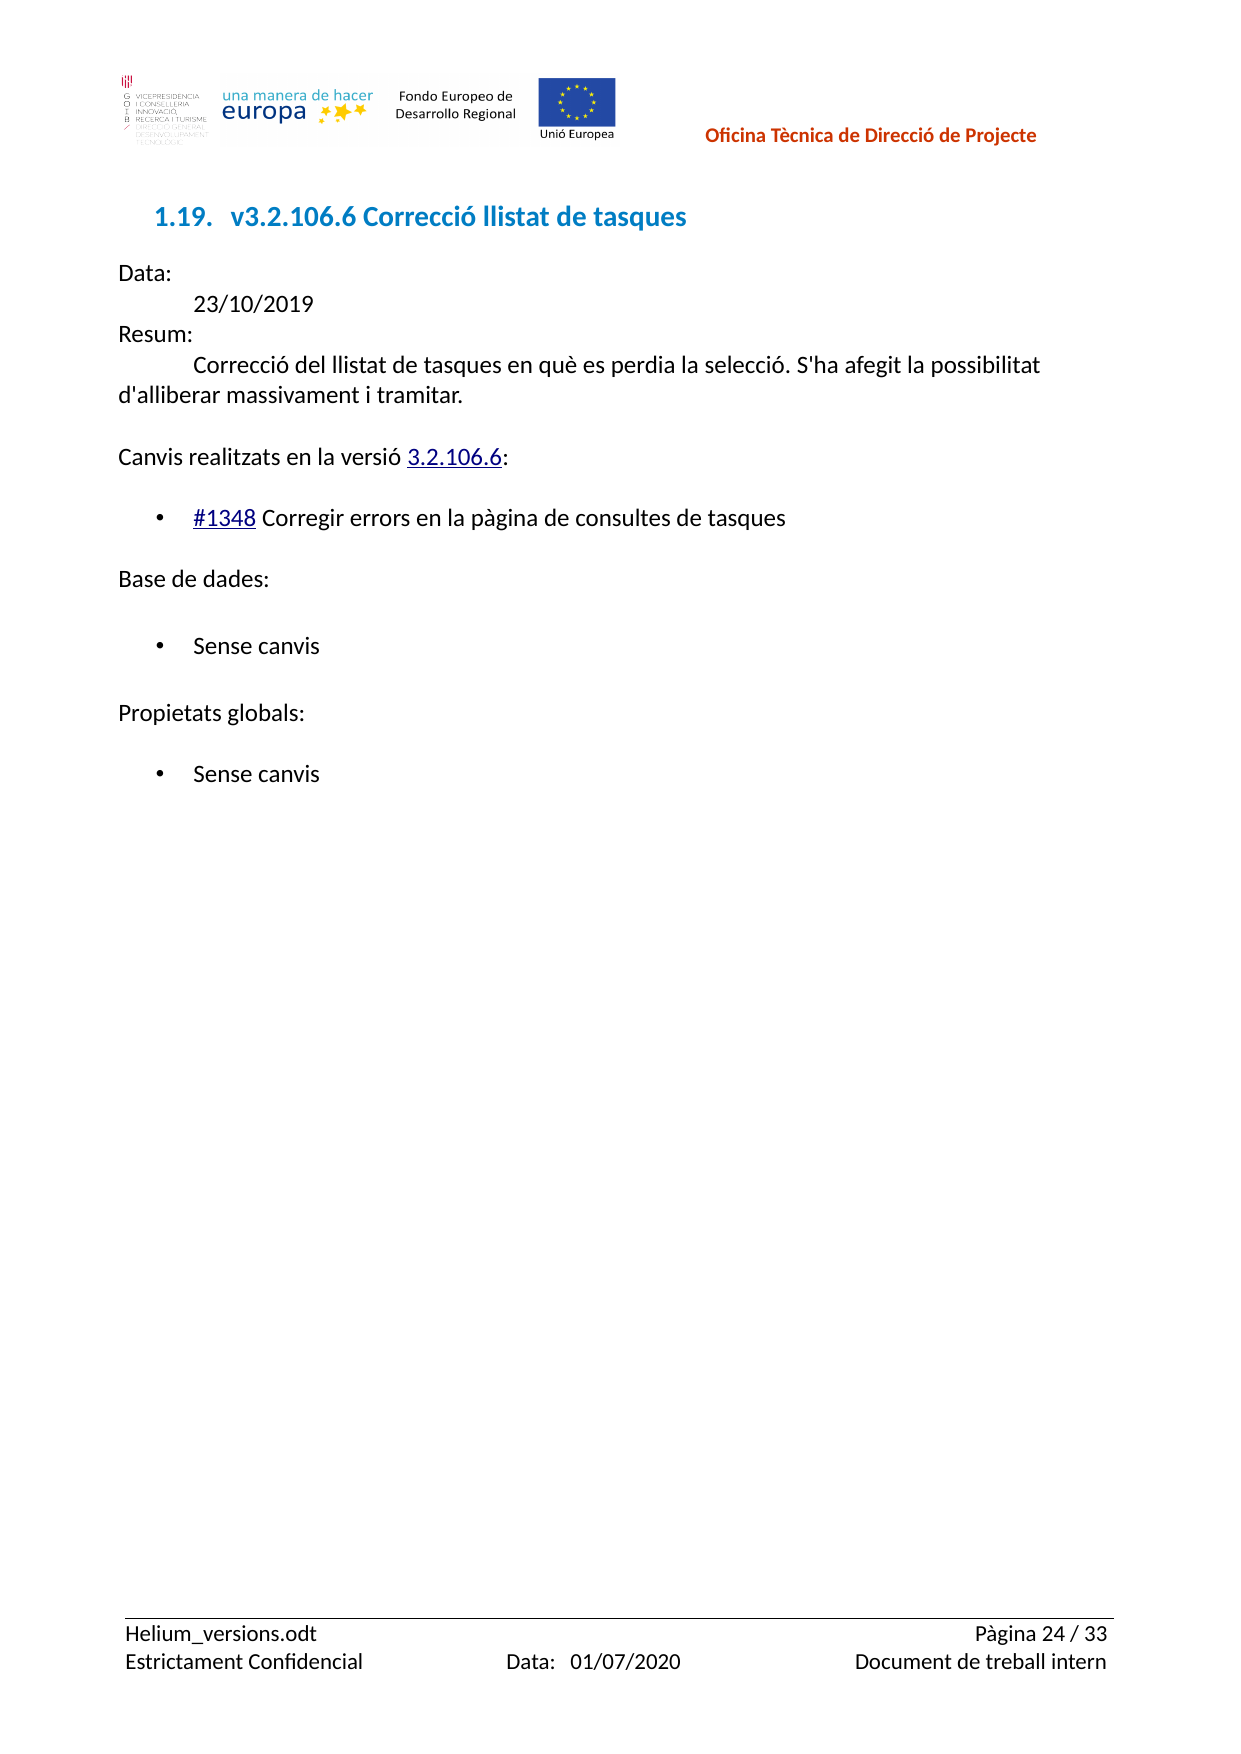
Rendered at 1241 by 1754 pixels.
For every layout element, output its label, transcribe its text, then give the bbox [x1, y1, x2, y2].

list #1348 Corregir errors en la pàgina de consultes de tasques [156, 502, 1122, 532]
text Data: [118, 258, 1122, 288]
list Sense canvis [156, 758, 1122, 788]
text Propietats globals: [118, 697, 1122, 727]
text Correcció del llistat de tasques en què es perdia la selecció. S'ha afegit la possibilitat d'alliberar massivament i tramitar. [118, 349, 1122, 410]
list Sense canvis [156, 630, 1122, 660]
picture [219, 73, 621, 147]
text Resum: [118, 319, 1122, 349]
picture [118, 73, 213, 147]
text 23/10/2019 [118, 288, 1122, 319]
subtitle v3.2.106.6 Correcció llistat de tasques [153, 198, 1122, 234]
text Canvis realitzats en la versió 3.2.106.6: [118, 441, 1122, 471]
text Base de dades: [118, 563, 1122, 593]
